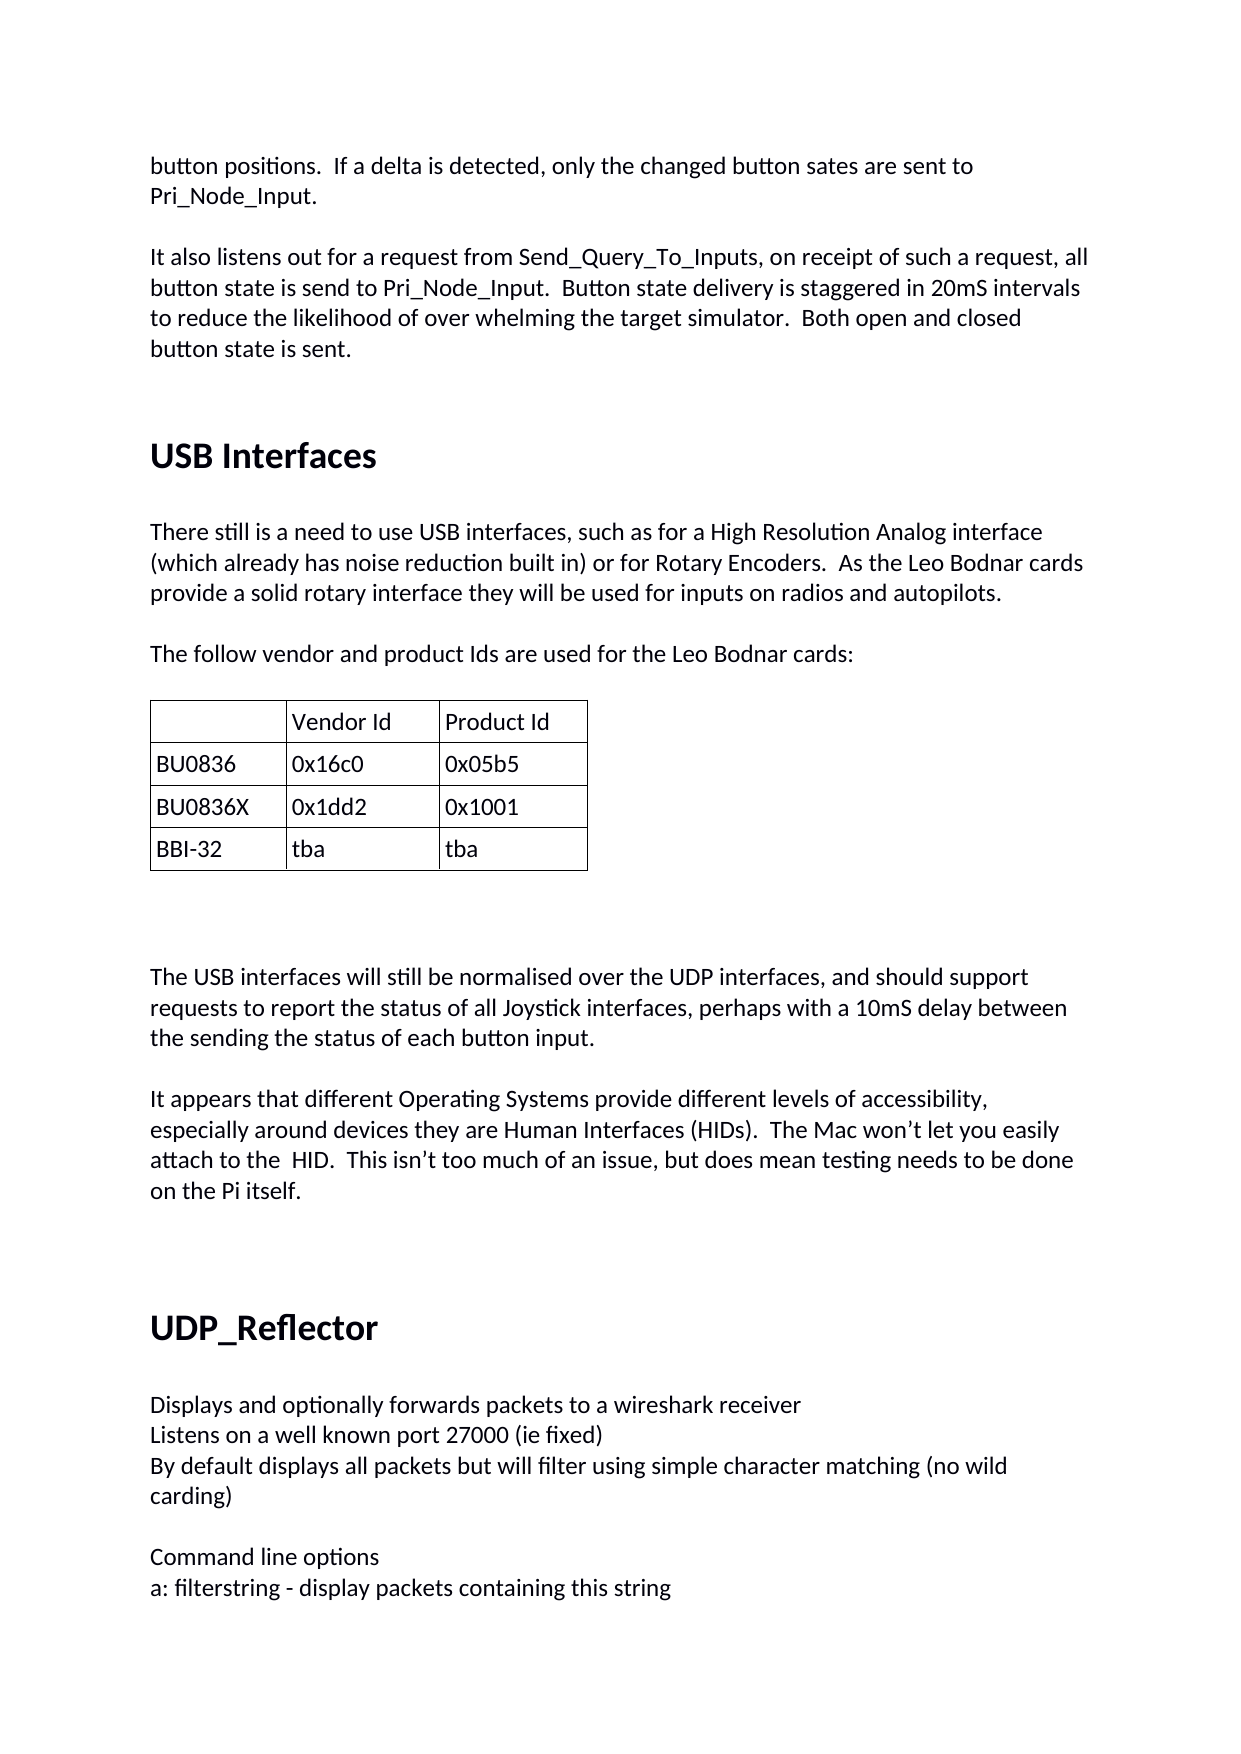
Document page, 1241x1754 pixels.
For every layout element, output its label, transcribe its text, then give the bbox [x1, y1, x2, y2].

text The follow vendor and product Ids are used for the Leo Bodnar cards: [150, 638, 1090, 669]
text Displays and optionally forwards packets to a wireshark receiver [150, 1389, 1090, 1419]
table_cell BBI-32 [151, 828, 286, 869]
text It also listens out for a request from Send_Query_To_Inputs, on receipt of such a request, all button state is send to Pri_Node_Input. Button state delivery is staggered in 20mS intervals to reduce the likelihood of over whelming the target simulator. Both open and closed button state is sent. [150, 242, 1090, 364]
subtitle UDP_Reflector [150, 1304, 1090, 1350]
text Command line options [150, 1542, 1090, 1572]
table_cell tba [440, 828, 587, 869]
table_cell tba [287, 828, 439, 869]
table_cell 0x1001 [440, 786, 587, 827]
table_cell BU0836 [151, 743, 286, 784]
table_header Vendor Id [287, 701, 439, 742]
text It appears that different Operating Systems provide different levels of accessibility, especially around devices they are Human Interfaces (HIDs). The Mac won’t let you easily attach to the HID. This isn’t too much of an issue, but does mean testing needs to be done on the Pi itself. [150, 1084, 1090, 1206]
text a: filterstring - display packets containing this string [150, 1572, 1090, 1603]
text There still is a need to use USB interfaces, such as for a High Resolution Analog interface (which already has noise reduction built in) or for Rotary Encoders. As the Leo Bodnar cards provide a solid rotary interface they will be used for inputs on radios and autopilots. [150, 516, 1090, 608]
text By default displays all packets but will filter using simple character matching (no wild carding) [150, 1450, 1090, 1511]
table_header [151, 701, 286, 742]
table_cell 0x05b5 [440, 743, 587, 784]
table_cell 0x1dd2 [287, 786, 439, 827]
table_cell BU0836X [151, 786, 286, 827]
table_header Product Id [440, 701, 587, 742]
text button positions. If a delta is detected, only the changed button sates are sent to Pri_Node_Input. [150, 150, 1090, 211]
table_cell 0x16c0 [287, 743, 439, 784]
subtitle USB Interfaces [150, 432, 1090, 477]
text Listens on a well known port 27000 (ie fixed) [150, 1419, 1090, 1450]
text The USB interfaces will still be normalised over the UDP interfaces, and should support requests to report the status of all Joystick interfaces, perhaps with a 10mS delay between the sending the status of each button input. [150, 962, 1090, 1053]
